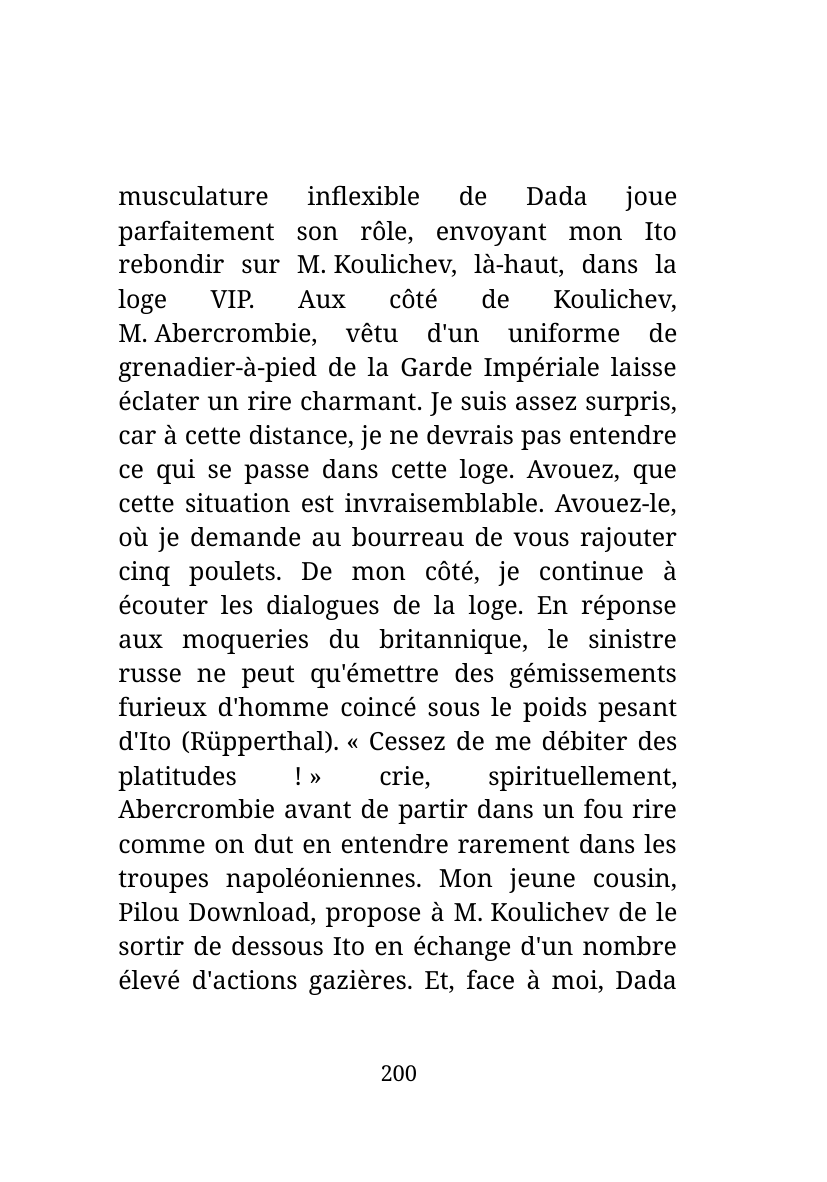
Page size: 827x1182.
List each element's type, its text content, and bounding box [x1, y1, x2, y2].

text musculature inflexible de Dada joue parfaitement son rôle, envoyant mon Ito rebondir sur M. Koulichev, là-haut, dans la loge VIP. Aux côté de Koulichev, M. Abercrombie, vêtu d'un uniforme de grenadier-à-pied de la Garde Impériale laisse éclater un rire charmant. Je suis assez surpris, car à cette distance, je ne devrais pas entendre ce qui se passe dans cette loge. Avouez, que cette situation est invraisemblable. Avouez-le, où je demande au bourreau de vous rajouter cinq poulets. De mon côté, je continue à écouter les dialogues de la loge. En réponse aux moqueries du britannique, le sinistre russe ne peut qu'émettre des gémissements furieux d'homme coincé sous le poids pesant d'Ito (Rüpperthal). « Cessez de me débiter des platitudes ! » crie, spirituellement, Abercrombie avant de partir dans un fou rire comme on dut en entendre rarement dans les troupes napoléoniennes. Mon jeune cousin, Pilou Download, propose à M. Koulichev de le sortir de dessous Ito en échange d'un nombre élevé d'actions gazières. Et, face à moi, Dada [118, 179, 677, 997]
